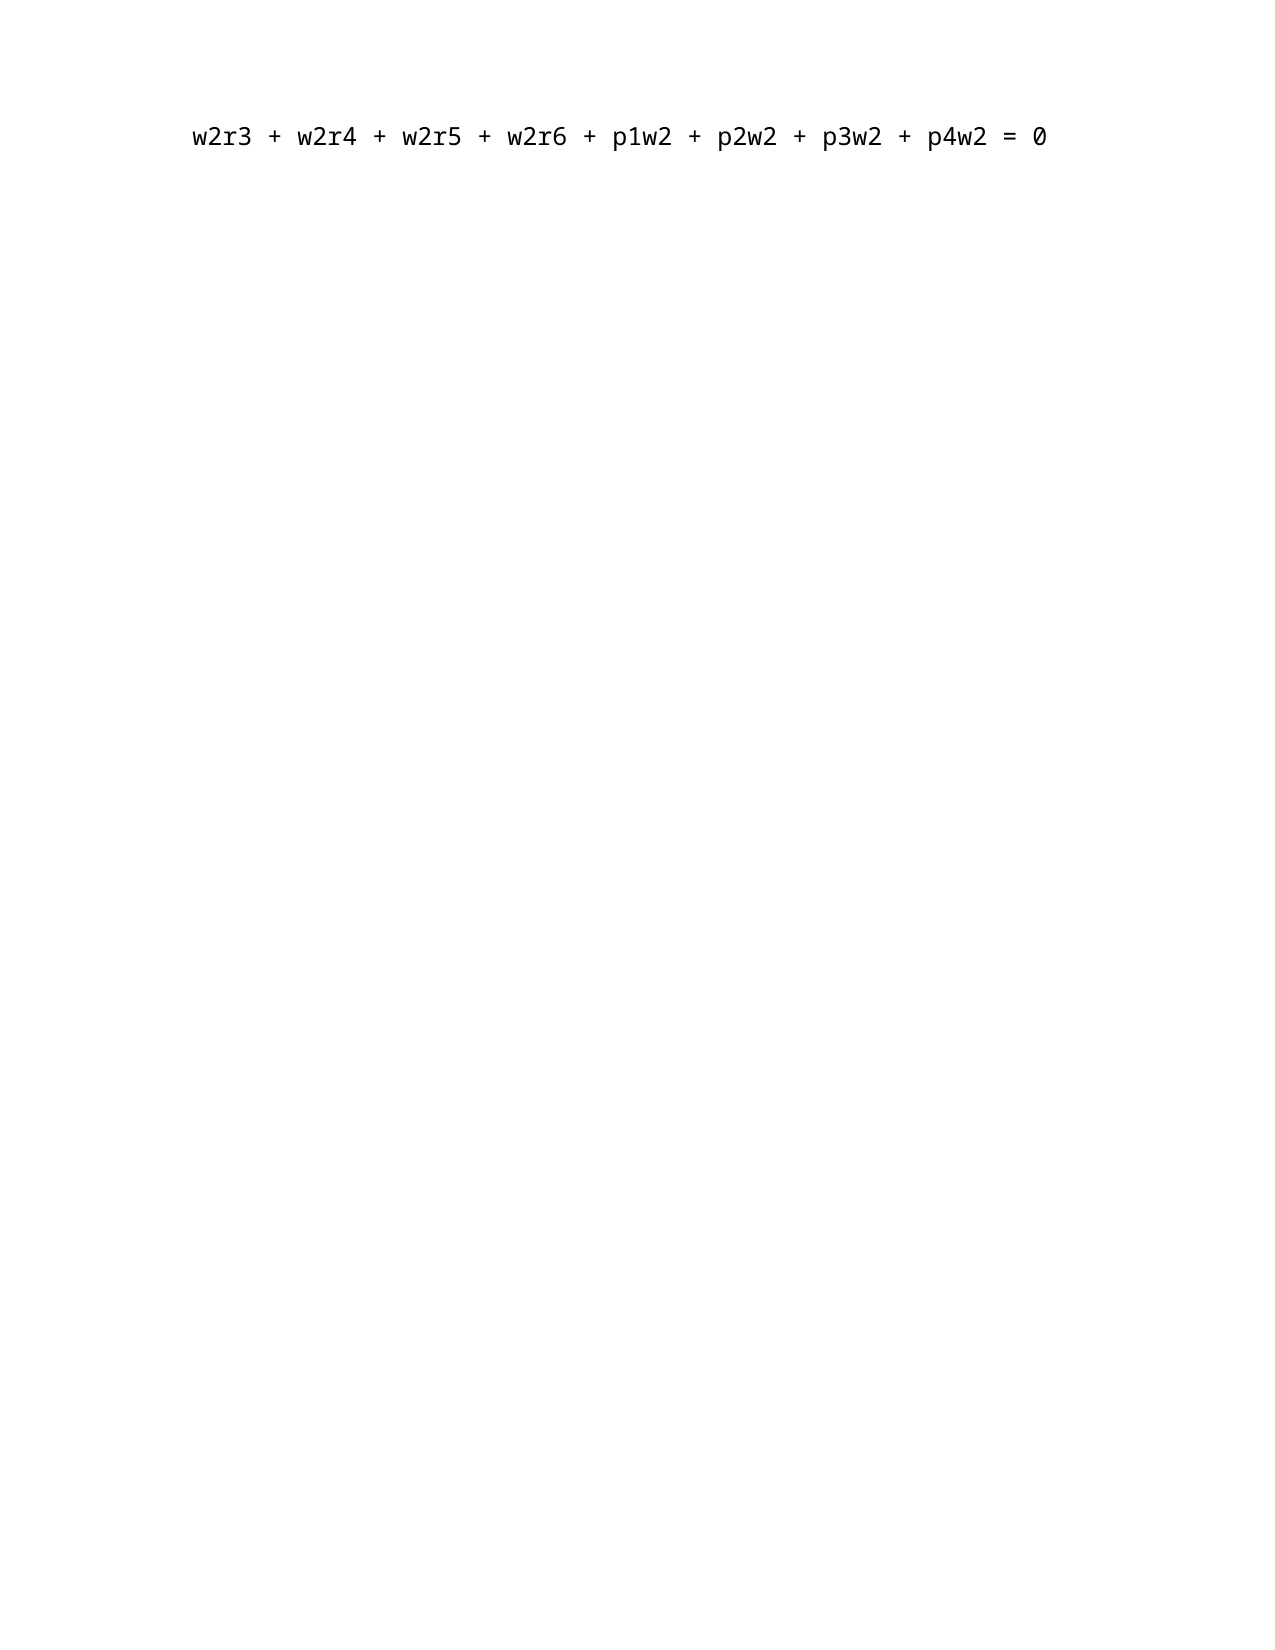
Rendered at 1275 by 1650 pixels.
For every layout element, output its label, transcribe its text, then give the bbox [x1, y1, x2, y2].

text w2r3 + w2r4 + w2r5 + w2r6 + p1w2 + p2w2 + p3w2 + p4w2 = 0 [118, 118, 1157, 152]
